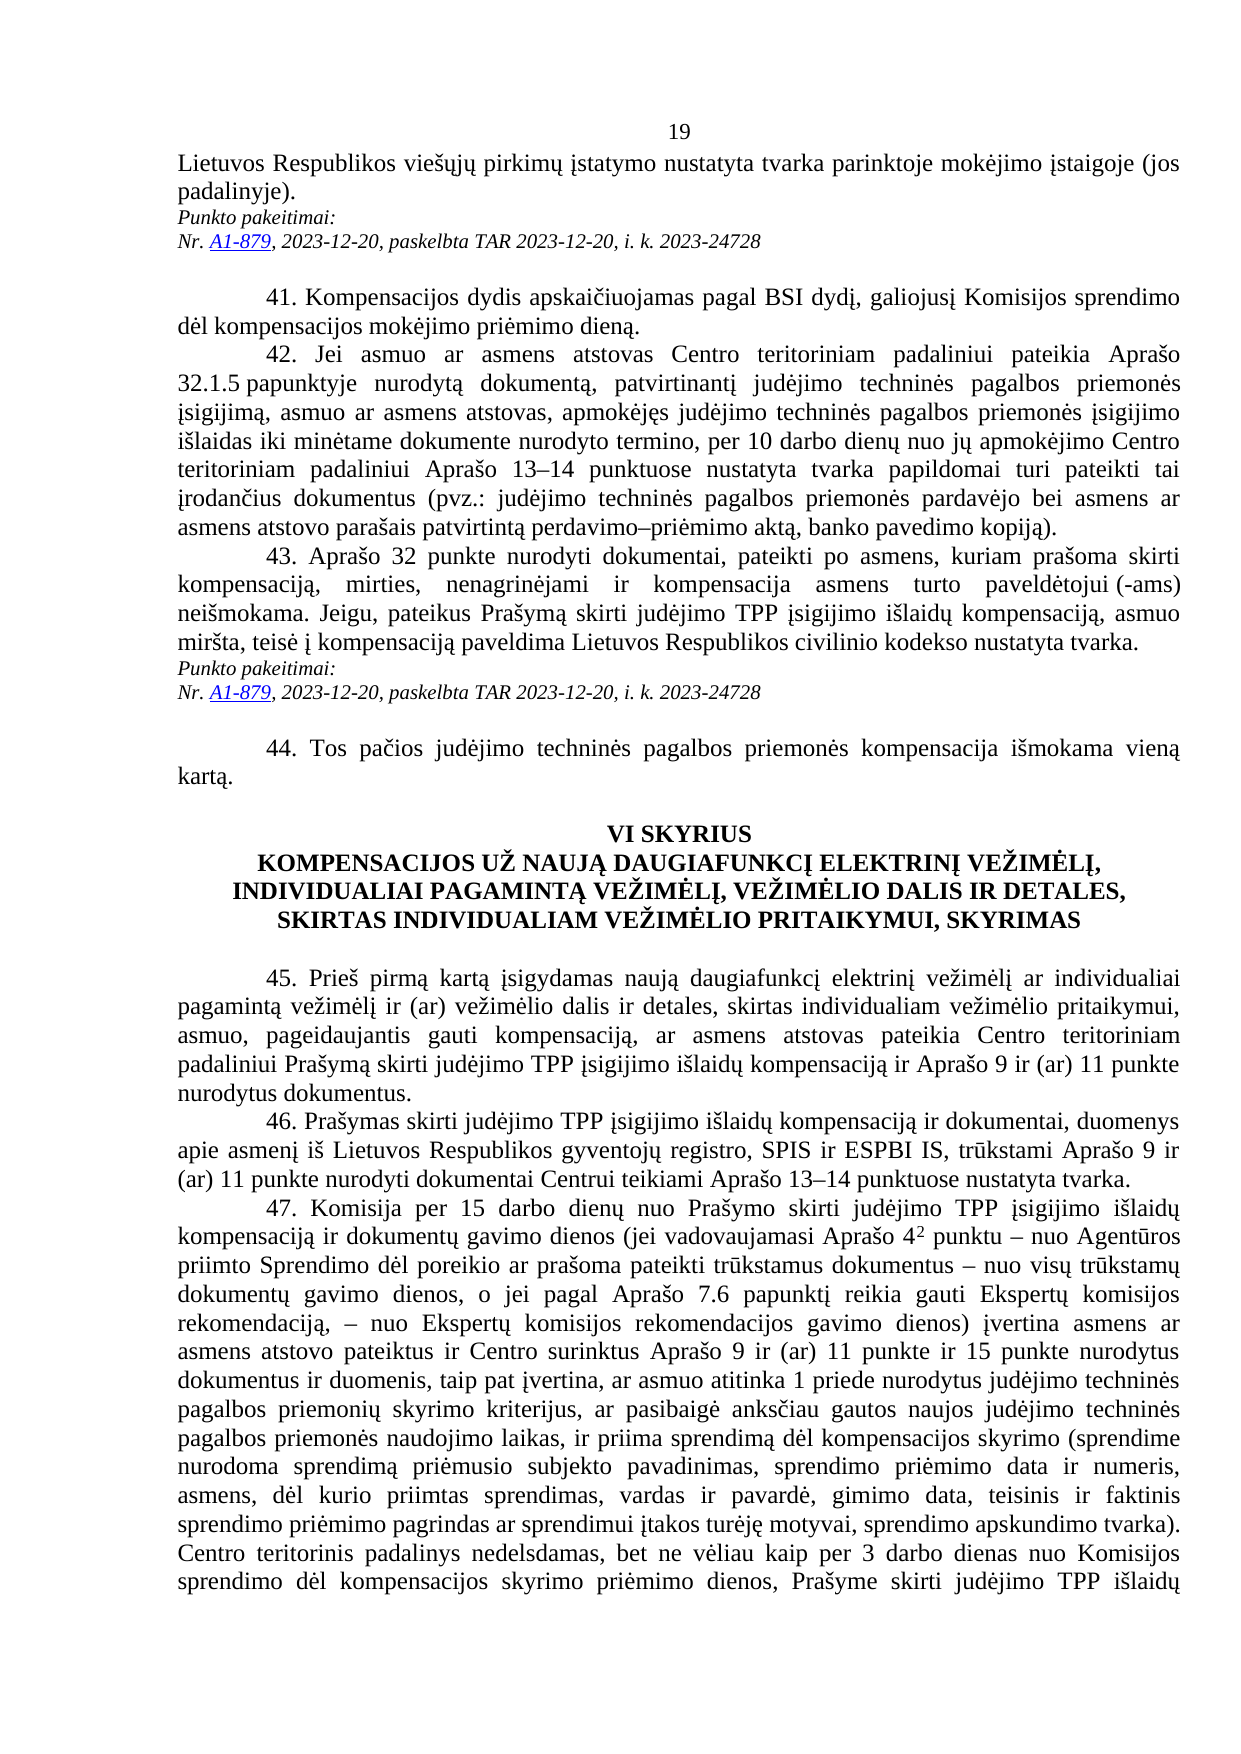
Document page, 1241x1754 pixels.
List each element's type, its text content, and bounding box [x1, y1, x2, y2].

text 45. Prieš pirmą kartą įsigydamas naują daugiafunkcį elektrinį vežimėlį ar individualiai pagamintą vežimėlį ir (ar) vežimėlio dalis ir detales, skirtas individualiam vežimėlio pritaikymui, asmuo, pageidaujantis gauti kompensaciją, ar asmens atstovas pateikia Centro teritoriniam padaliniui Prašymą skirti judėjimo TPP įsigijimo išlaidų kompensaciją ir Aprašo 9 ir (ar) 11 punkte nurodytus dokumentus. [177, 963, 1181, 1106]
text Nr. A1-879, 2023-12-20, paskelbta TAR 2023-12-20, i. k. 2023-24728 [177, 229, 1181, 253]
text Punkto pakeitimai: [177, 205, 1181, 229]
text 44. Tos pačios judėjimo techninės pagalbos priemonės kompensacija išmokama vieną kartą. [177, 733, 1181, 790]
text VI SKYRIUS [177, 819, 1181, 848]
text KOMPENSACIJOS UŽ NAUJĄ DAUGIAFUNKCĮ ELEKTRINĮ VEŽIMĖLĮ, INDIVIDUALIAI PAGAMINTĄ VEŽIMĖLĮ, VEŽIMĖLIO DALIS IR DETALES, SKIRTAS INDIVIDUALIAM VEŽIMĖLIO PRITAIKYMUI, SKYRIMAS [177, 848, 1181, 934]
text 46. Prašymas skirti judėjimo TPP įsigijimo išlaidų kompensaciją ir dokumentai, duomenys apie asmenį iš Lietuvos Respublikos gyventojų registro, SPIS ir ESPBI IS, trūkstami Aprašo 9 ir (ar) 11 punkte nurodyti dokumentai Centrui teikiami Aprašo 13–14 punktuose nustatyta tvarka. [177, 1106, 1181, 1193]
text 42. Jei asmuo ar asmens atstovas Centro teritoriniam padaliniui pateikia Aprašo 32.1.5 papunktyje nurodytą dokumentą, patvirtinantį judėjimo techninės pagalbos priemonės įsigijimą, asmuo ar asmens atstovas, apmokėjęs judėjimo techninės pagalbos priemonės įsigijimo išlaidas iki minėtame dokumente nurodyto termino, per 10 darbo dienų nuo jų apmokėjimo Centro teritoriniam padaliniui Aprašo 13–14 punktuose nustatyta tvarka papildomai turi pateikti tai įrodančius dokumentus (pvz.: judėjimo techninės pagalbos priemonės pardavėjo bei asmens ar asmens atstovo parašais patvirtintą perdavimo–priėmimo aktą, banko pavedimo kopiją). [177, 339, 1181, 541]
text 41. Kompensacijos dydis apskaičiuojamas pagal BSI dydį, galiojusį Komisijos sprendimo dėl kompensacijos mokėjimo priėmimo dieną. [177, 282, 1181, 339]
text Punkto pakeitimai: [177, 656, 1181, 680]
text 47. Komisija per 15 darbo dienų nuo Prašymo skirti judėjimo TPP įsigijimo išlaidų kompensaciją ir dokumentų gavimo dienos (jei vadovaujamasi Aprašo 42 punktu – nuo Agentūros priimto Sprendimo dėl poreikio ar prašoma pateikti trūkstamus dokumentus – nuo visų trūkstamų dokumentų gavimo dienos, o jei pagal Aprašo 7.6 papunktį reikia gauti Ekspertų komisijos rekomendaciją, – nuo Ekspertų komisijos rekomendacijos gavimo dienos) įvertina asmens ar asmens atstovo pateiktus ir Centro surinktus Aprašo 9 ir (ar) 11 punkte ir 15 punkte nurodytus dokumentus ir duomenis, taip pat įvertina, ar asmuo atitinka 1 priede nurodytus judėjimo techninės pagalbos priemonių skyrimo kriterijus, ar pasibaigė anksčiau gautos naujos judėjimo techninės pagalbos priemonės naudojimo laikas, ir priima sprendimą dėl kompensacijos skyrimo (sprendime nurodoma sprendimą priėmusio subjekto pavadinimas, sprendimo priėmimo data ir numeris, asmens, dėl kurio priimtas sprendimas, vardas ir pavardė, gimimo data, teisinis ir faktinis sprendimo priėmimo pagrindas ar sprendimui įtakos turėję motyvai, sprendimo apskundimo tvarka). Centro teritorinis padalinys nedelsdamas, bet ne vėliau kaip per 3 darbo dienas nuo Komisijos sprendimo dėl kompensacijos skyrimo priėmimo dienos, Prašyme skirti judėjimo TPP išlaidų [177, 1193, 1181, 1595]
text 43. Aprašo 32 punkte nurodyti dokumentai, pateikti po asmens, kuriam prašoma skirti kompensaciją, mirties, nenagrinėjami ir kompensacija asmens turto paveldėtojui (-ams) neišmokama. Jeigu, pateikus Prašymą skirti judėjimo TPP įsigijimo išlaidų kompensaciją, asmuo miršta, teisė į kompensaciją paveldima Lietuvos Respublikos civilinio kodekso nustatyta tvarka. [177, 541, 1181, 656]
text Lietuvos Respublikos viešųjų pirkimų įstatymo nustatyta tvarka parinktoje mokėjimo įstaigoje (jos padalinyje). [177, 148, 1181, 205]
text Nr. A1-879, 2023-12-20, paskelbta TAR 2023-12-20, i. k. 2023-24728 [177, 680, 1181, 704]
